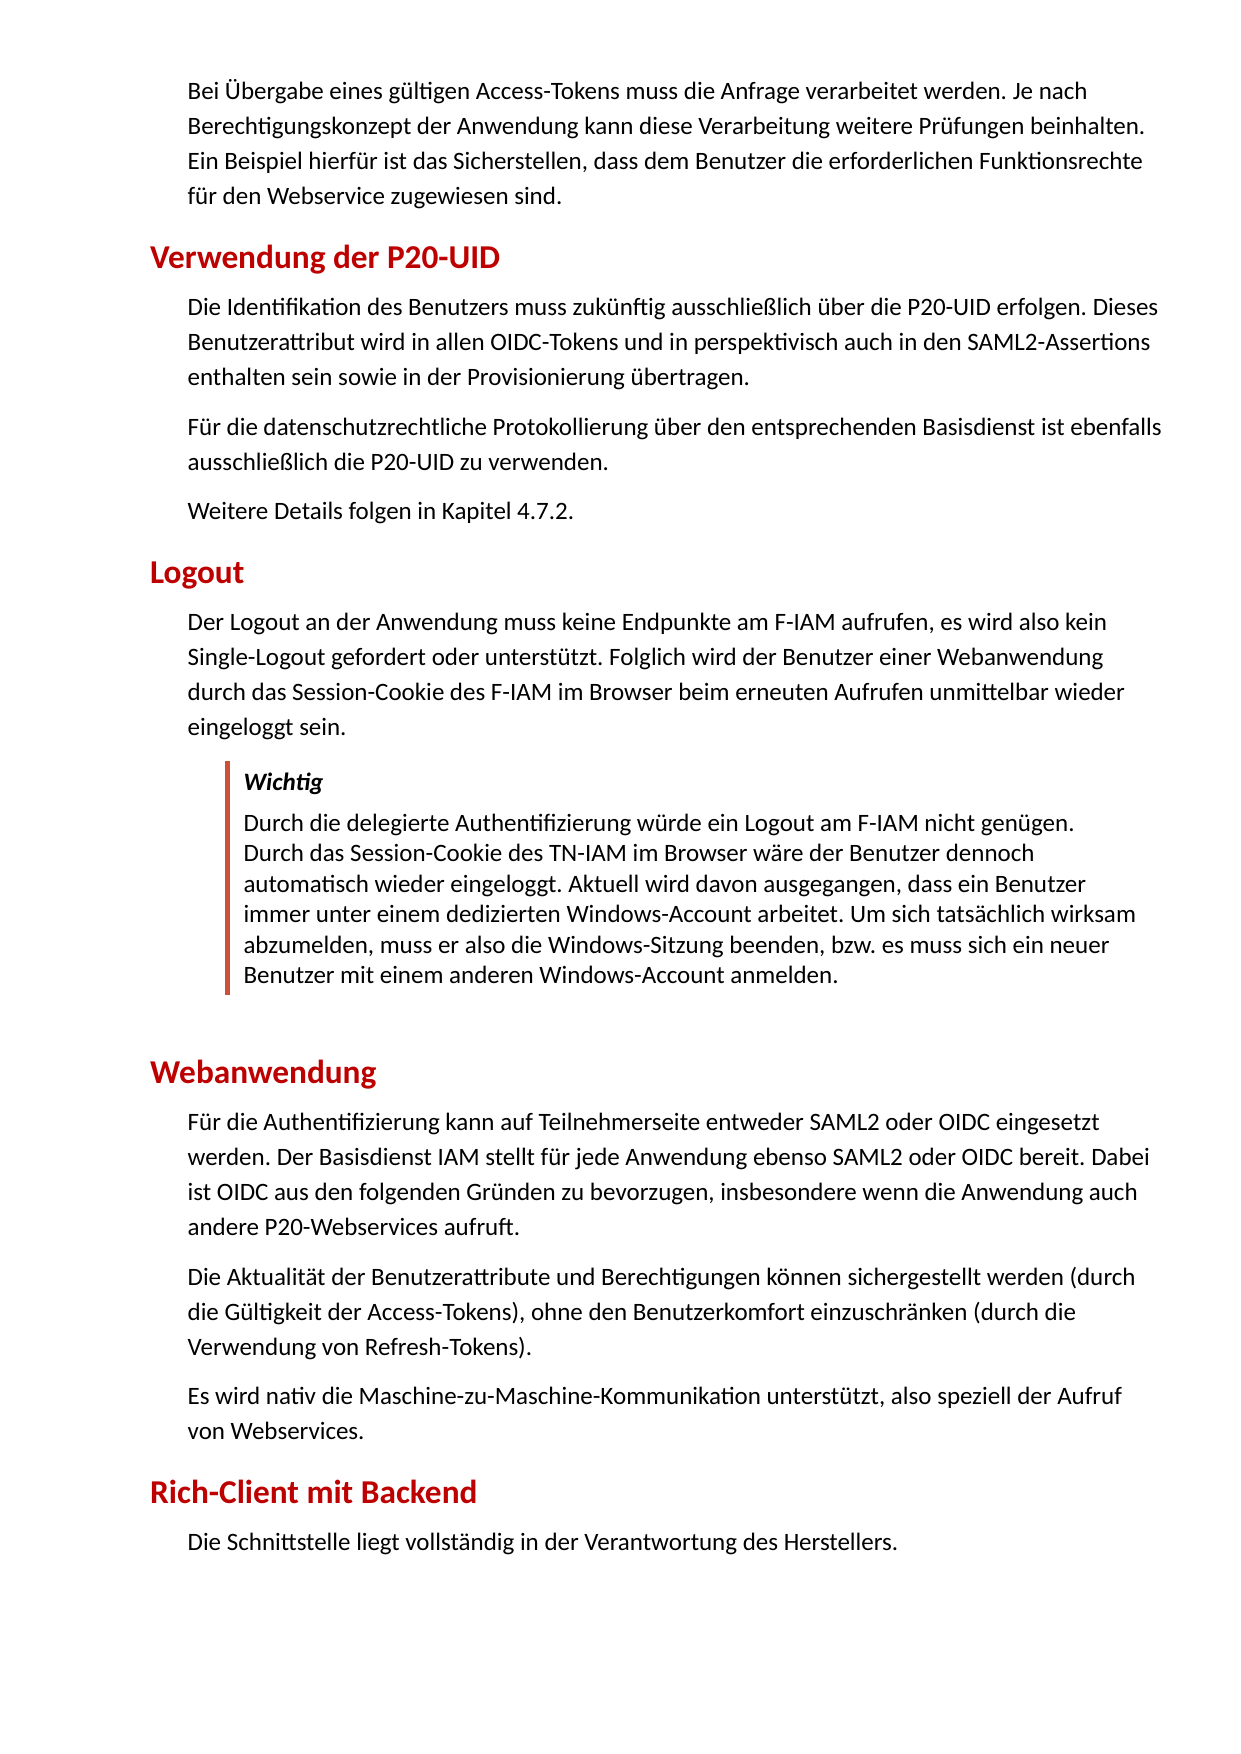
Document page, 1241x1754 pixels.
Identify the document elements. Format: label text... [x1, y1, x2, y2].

text Weitere Details folgen in Kapitel 4.7.2. [187, 495, 1165, 526]
table_cell Durch die delegierte Authentifizierung würde ein Logout am F-IAM nicht genügen. Durch das Session-Cookie des TN-IAM im Browser wäre der Benutzer dennoch automatisch wieder eingeloggt. Aktuell wird davon ausgegangen, dass ein Benutzer immer unter einem dedizierten Windows-Account arbeitet. Um sich tatsächlich wirksam abzumelden, muss er also die Windows-Sitzung beenden, bzw. es muss sich ein neuer Benutzer mit einem anderen Windows-Account anmelden. [230, 803, 1154, 995]
text Bei Übergabe eines gültigen Access-Tokens muss die Anfrage verarbeitet werden. Je nach Berechtigungskonzept der Anwendung kann diese Verarbeitung weitere Prüfungen beinhalten. Ein Beispiel hierfür ist das Sicherstellen, dass dem Benutzer die erforderlichen Funktionsrechte für den Webservice zugewiesen sind. [187, 75, 1165, 211]
text Die Identifikation des Benutzers muss zukünftig ausschließlich über die P20-UID erfolgen. Dieses Benutzerattribut wird in allen OIDC-Tokens und in perspektivisch auch in den SAML2-Assertions enthalten sein sowie in der Provisionierung übertragen. [187, 291, 1165, 392]
subtitle Webanwendung [150, 1051, 1165, 1091]
text Der Logout an der Anwendung muss keine Endpunkte am F-IAM aufrufen, es wird also kein Single-Logout gefordert oder unterstützt. Folglich wird der Benutzer einer Webanwendung durch das Session-Cookie des F-IAM im Browser beim erneuten Aufrufen unmittelbar wieder eingeloggt sein. [187, 606, 1165, 742]
text Für die Authentifizierung kann auf Teilnehmerseite entweder SAML2 oder OIDC eingesetzt werden. Der Basisdienst IAM stellt für jede Anwendung ebenso SAML2 oder OIDC bereit. Dabei ist OIDC aus den folgenden Gründen zu bevorzugen, insbesondere wenn die Anwendung auch andere P20-Webservices aufruft. [187, 1106, 1165, 1242]
subtitle Logout [150, 551, 1165, 592]
table_header Wichtig [230, 761, 1154, 802]
text Die Aktualität der Benutzerattribute und Berechtigungen können sichergestellt werden (durch die Gültigkeit der Access-Tokens), ohne den Benutzerkomfort einzuschränken (durch die Verwendung von Refresh-Tokens). [187, 1261, 1165, 1361]
subtitle Rich-Client mit Backend [150, 1471, 1165, 1512]
text Für die datenschutzrechtliche Protokollierung über den entsprechenden Basisdienst ist ebenfalls ausschließlich die P20-UID zu verwenden. [187, 411, 1165, 476]
subtitle Verwendung der P20-UID [150, 236, 1165, 277]
text Es wird nativ die Maschine-zu-Maschine-Kommunikation unterstützt, also speziell der Aufruf von Webservices. [187, 1380, 1165, 1446]
text Die Schnittstelle liegt vollständig in der Verantwortung des Herstellers. [187, 1526, 1165, 1557]
